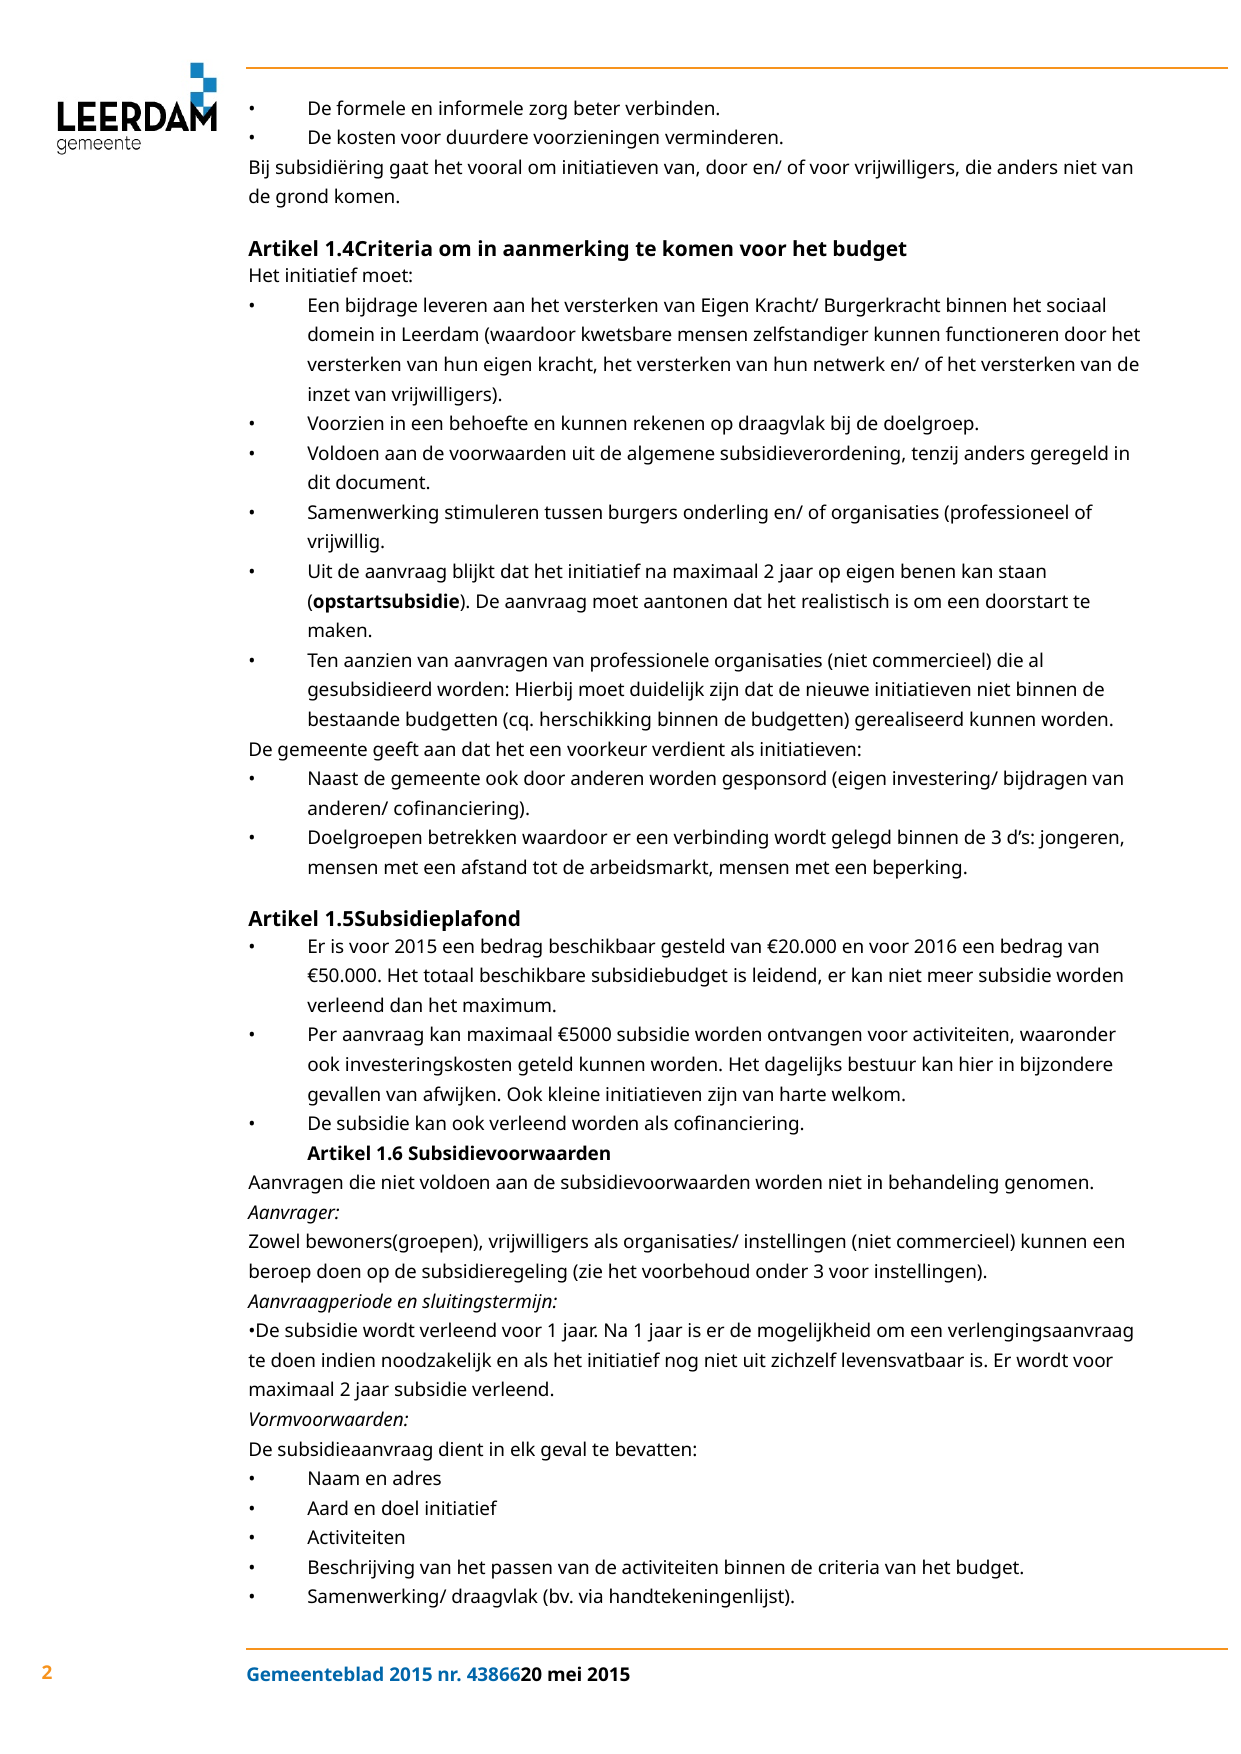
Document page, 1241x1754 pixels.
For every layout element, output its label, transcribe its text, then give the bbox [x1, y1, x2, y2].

text Aanvrager: [248, 1199, 1152, 1225]
picture [41, 47, 231, 172]
text •De subsidie wordt verleend voor 1 jaar. Na 1 jaar is er de mogelijkheid om een verlengingsaanvraag te doen indien noodzakelijk en als het initiatief nog niet uit zichzelf levensvatbaar is. Er wordt voor maximaal 2 jaar subsidie verleend. [248, 1317, 1152, 1402]
text De gemeente geeft aan dat het een voorkeur verdient als initiatieven: [248, 736, 1152, 761]
text Aanvragen die niet voldoen aan de subsidievoorwaarden worden niet in behandeling genomen. [248, 1169, 1152, 1195]
list Naast de gemeente ook door anderen worden gesponsord (eigen investering/ bijdragen van anderen/ cofinanciering). [248, 765, 1152, 821]
list Voorzien in een behoefte en kunnen rekenen op draagvlak bij de doelgroep. [248, 410, 1152, 436]
list Voldoen aan de voorwaarden uit de algemene subsidieverordening, tenzij anders geregeld in dit document. [248, 440, 1152, 495]
text Artikel 1.4Criteria om in aanmerking te komen voor het budget [248, 234, 1152, 262]
list Doelgroepen betrekken waardoor er een verbinding wordt gelegd binnen de 3 d’s: jongeren, mensen met een afstand tot de arbeidsmarkt, mensen met een beperking. [248, 824, 1152, 880]
text Het initiatief moet: [248, 262, 1152, 288]
text Aanvraagperiode en sluitingstermijn: [248, 1288, 1152, 1314]
text Vormvoorwaarden: [248, 1406, 1152, 1432]
list Beschrijving van het passen van de activiteiten binnen de criteria van het budget. [248, 1554, 1152, 1580]
list Per aanvraag kan maximaal €5000 subsidie worden ontvangen voor activiteiten, waaronder ook investeringskosten geteld kunnen worden. Het dagelijks bestuur kan hier in bijzondere gevallen van afwijken. Ook kleine initiatieven zijn van harte welkom. [248, 1022, 1152, 1107]
list Een bijdrage leveren aan het versterken van Eigen Kracht/ Burgerkracht binnen het sociaal domein in Leerdam (waardoor kwetsbare mensen zelfstandiger kunnen functioneren door het versterken van hun eigen kracht, het versterken van hun netwerk en/ of het versterken van de inzet van vrijwilligers). [248, 292, 1152, 406]
list Uit de aanvraag blijkt dat het initiatief na maximaal 2 jaar op eigen benen kan staan (opstartsubsidie). De aanvraag moet aantonen dat het realistisch is om een doorstart te maken. [248, 558, 1152, 643]
list De subsidie kan ook verleend worden als cofinanciering. [248, 1110, 1152, 1136]
list Artikel 1.6 Subsidievoorwaarden [248, 1140, 1152, 1166]
list Naam en adres [248, 1465, 1152, 1491]
text De subsidieaanvraag dient in elk geval te bevatten: [248, 1436, 1152, 1462]
list Samenwerking/ draagvlak (bv. via handtekeningenlijst). [248, 1584, 1152, 1609]
list Aard en doel initiatief [248, 1495, 1152, 1521]
list Er is voor 2015 een bedrag beschikbaar gesteld van €20.000 en voor 2016 een bedrag van €50.000. Het totaal beschikbare subsidiebudget is leidend, er kan niet meer subsidie worden verleend dan het maximum. [248, 933, 1152, 1018]
text Artikel 1.5Subsidieplafond [248, 904, 1152, 933]
list Samenwerking stimuleren tussen burgers onderling en/ of organisaties (professioneel of vrijwillig. [248, 499, 1152, 554]
text Zowel bewoners(groepen), vrijwilligers als organisaties/ instellingen (niet commercieel) kunnen een beroep doen op de subsidieregeling (zie het voorbehoud onder 3 voor instellingen). [248, 1229, 1152, 1284]
list De formele en informele zorg beter verbinden. [248, 95, 1152, 121]
list De kosten voor duurdere voorzieningen verminderen. [248, 124, 1152, 150]
list Ten aanzien van aanvragen van professionele organisaties (niet commercieel) die al gesubsidieerd worden: Hierbij moet duidelijk zijn dat de nieuwe initiatieven niet binnen de bestaande budgetten (cq. herschikking binnen de budgetten) gerealiseerd kunnen worden. [248, 647, 1152, 732]
list Activiteiten [248, 1524, 1152, 1550]
text Bij subsidiëring gaat het vooral om initiatieven van, door en/ of voor vrijwilligers, die anders niet van de grond komen. [248, 154, 1152, 209]
